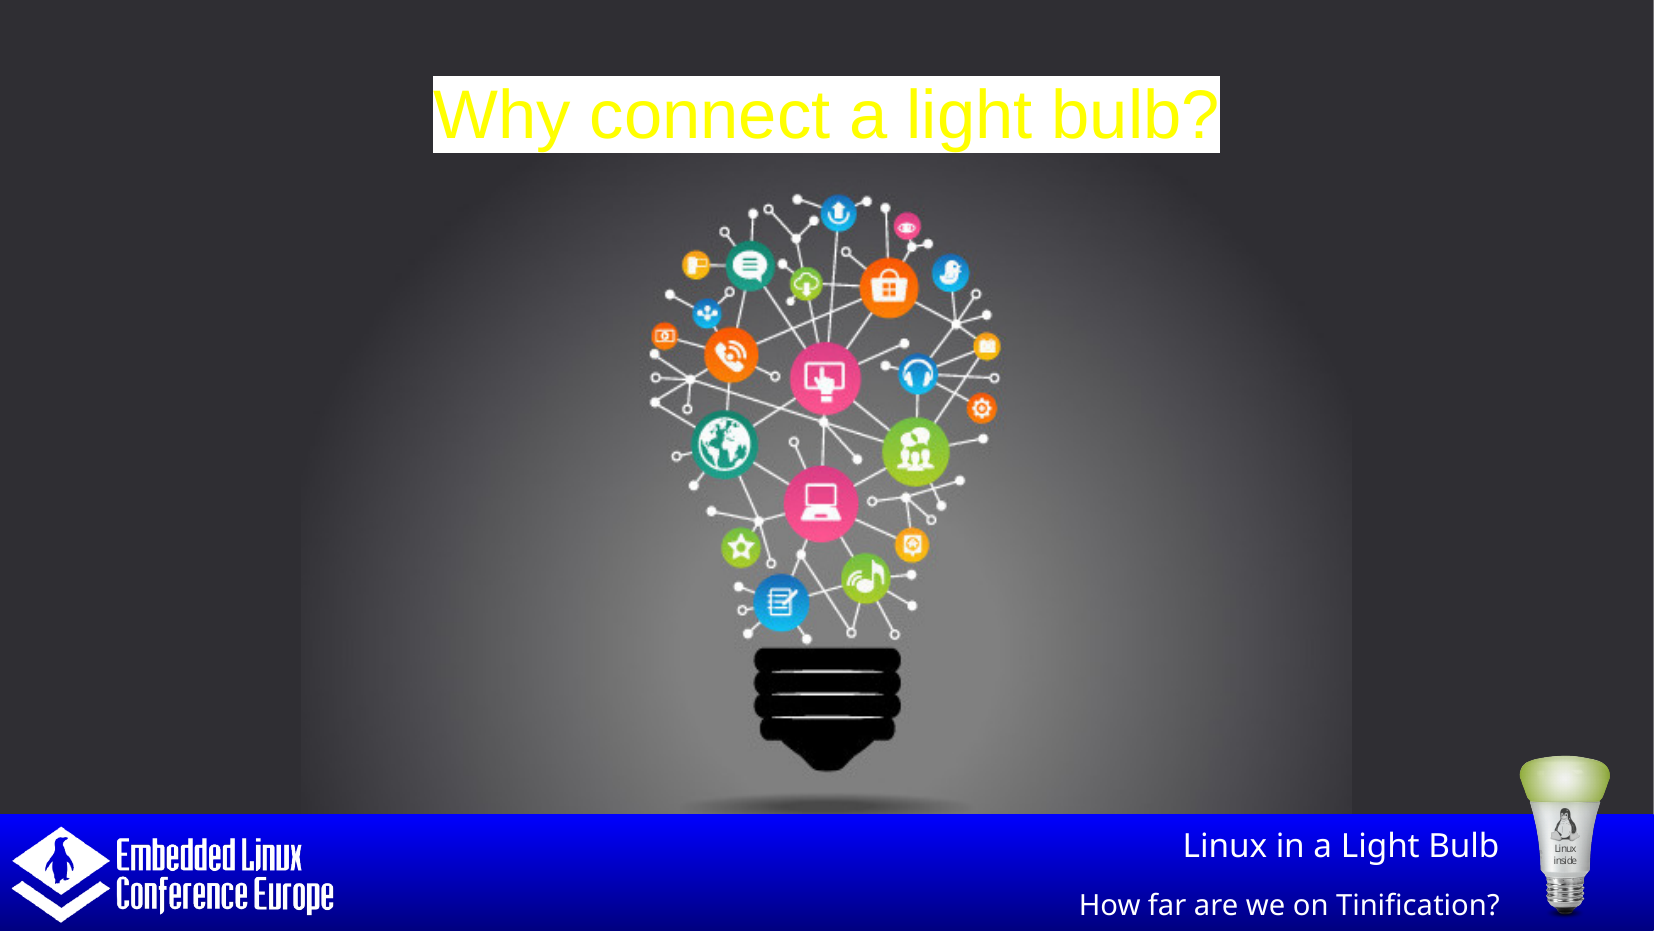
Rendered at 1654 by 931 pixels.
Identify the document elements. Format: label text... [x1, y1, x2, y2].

picture [7, 821, 338, 927]
title Why connect a light bulb? [82, 37, 1571, 193]
picture [301, 193, 1352, 815]
